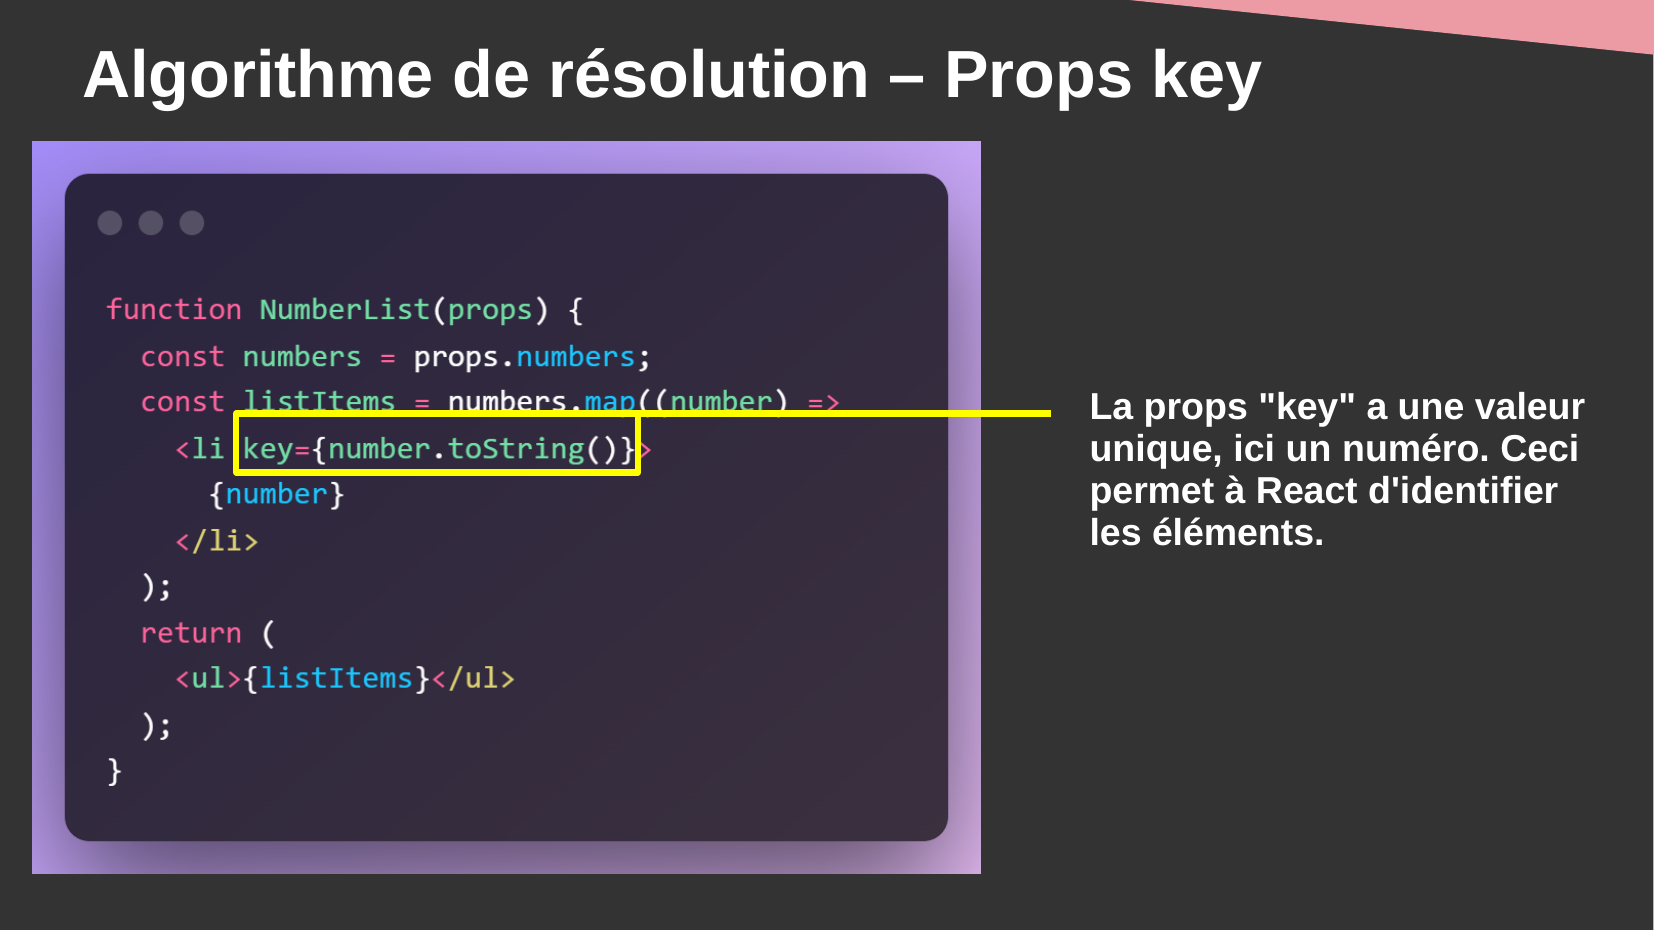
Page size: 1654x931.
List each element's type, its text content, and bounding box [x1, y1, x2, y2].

text_box [1129, 0, 1654, 55]
picture [239, 417, 635, 469]
picture [32, 141, 981, 875]
text_box La props "key" a une valeur unique, ici un numéro. Ceci permet à React d'identifier les éléments. [1074, 377, 1630, 579]
title Algorithme de résolution – Props key [82, 37, 1571, 114]
